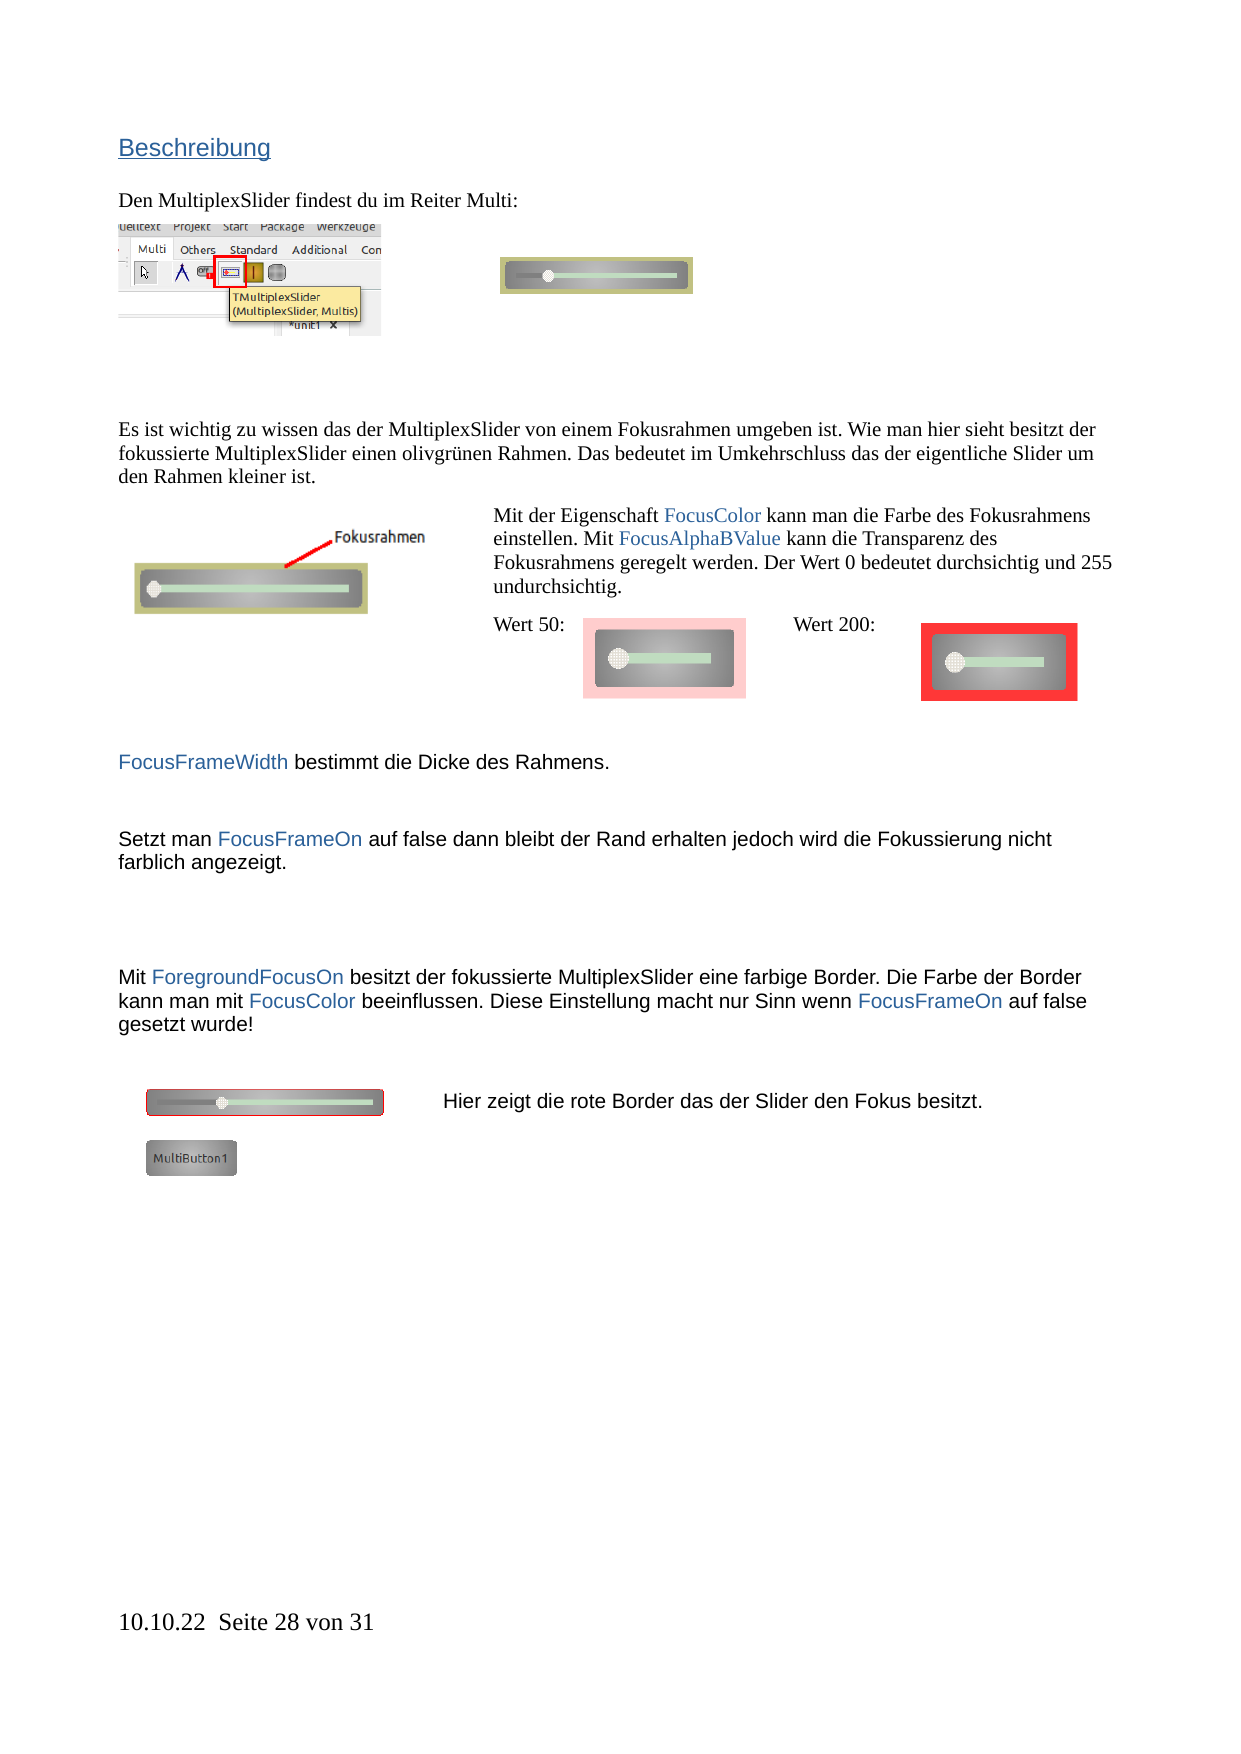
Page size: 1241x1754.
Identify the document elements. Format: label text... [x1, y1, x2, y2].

text Setzt man FocusFrameOn auf false dann bleibt der Rand erhalten jedoch wird die Fokussierung nicht farblich angezeigt. [118, 827, 1122, 874]
picture [914, 616, 1086, 711]
picture [576, 612, 754, 709]
picture [119, 516, 439, 637]
text Den MultiplexSlider findest du im Reiter Multi: [118, 188, 1122, 212]
text FocusFrameWidth bestimmt die Dicke des Rahmens. [118, 751, 1122, 774]
picture [118, 224, 382, 336]
text Wert 50: [118, 612, 576, 660]
text Wert 200: [754, 612, 1122, 660]
text Mit der Eigenschaft FocusColor kann man die Farbe des Fokusrahmens einstellen. Mit FocusAlphaBValue kann die Transparenz des Fokusrahmens geregelt werden. Der Wert 0 bedeutet durchsichtig und 255 undurchsichtig. [118, 503, 1122, 598]
picture [120, 1068, 425, 1205]
text Es ist wichtig zu wissen das der MultiplexSlider von einem Fokusrahmen umgeben ist. Wie man hier sieht besitzt der fokussierte MultiplexSlider einen olivgrünen Rahmen. Das bedeutet im Umkehrschluss das der eigentliche Slider um den Rahmen kleiner ist. [118, 418, 1122, 489]
subtitle Beschreibung [118, 133, 1122, 161]
text Mit ForegroundFocusOn besitzt der fokussierte MultiplexSlider eine farbige Border. Die Farbe der Border kann man mit FocusColor beeinflussen. Diese Einstellung macht nur Sinn wenn FocusFrameOn auf false gesetzt wurde! [118, 966, 1122, 1036]
text Hier zeigt die rote Border das der Slider den Fokus besitzt. [425, 1089, 1122, 1113]
picture [489, 245, 704, 304]
